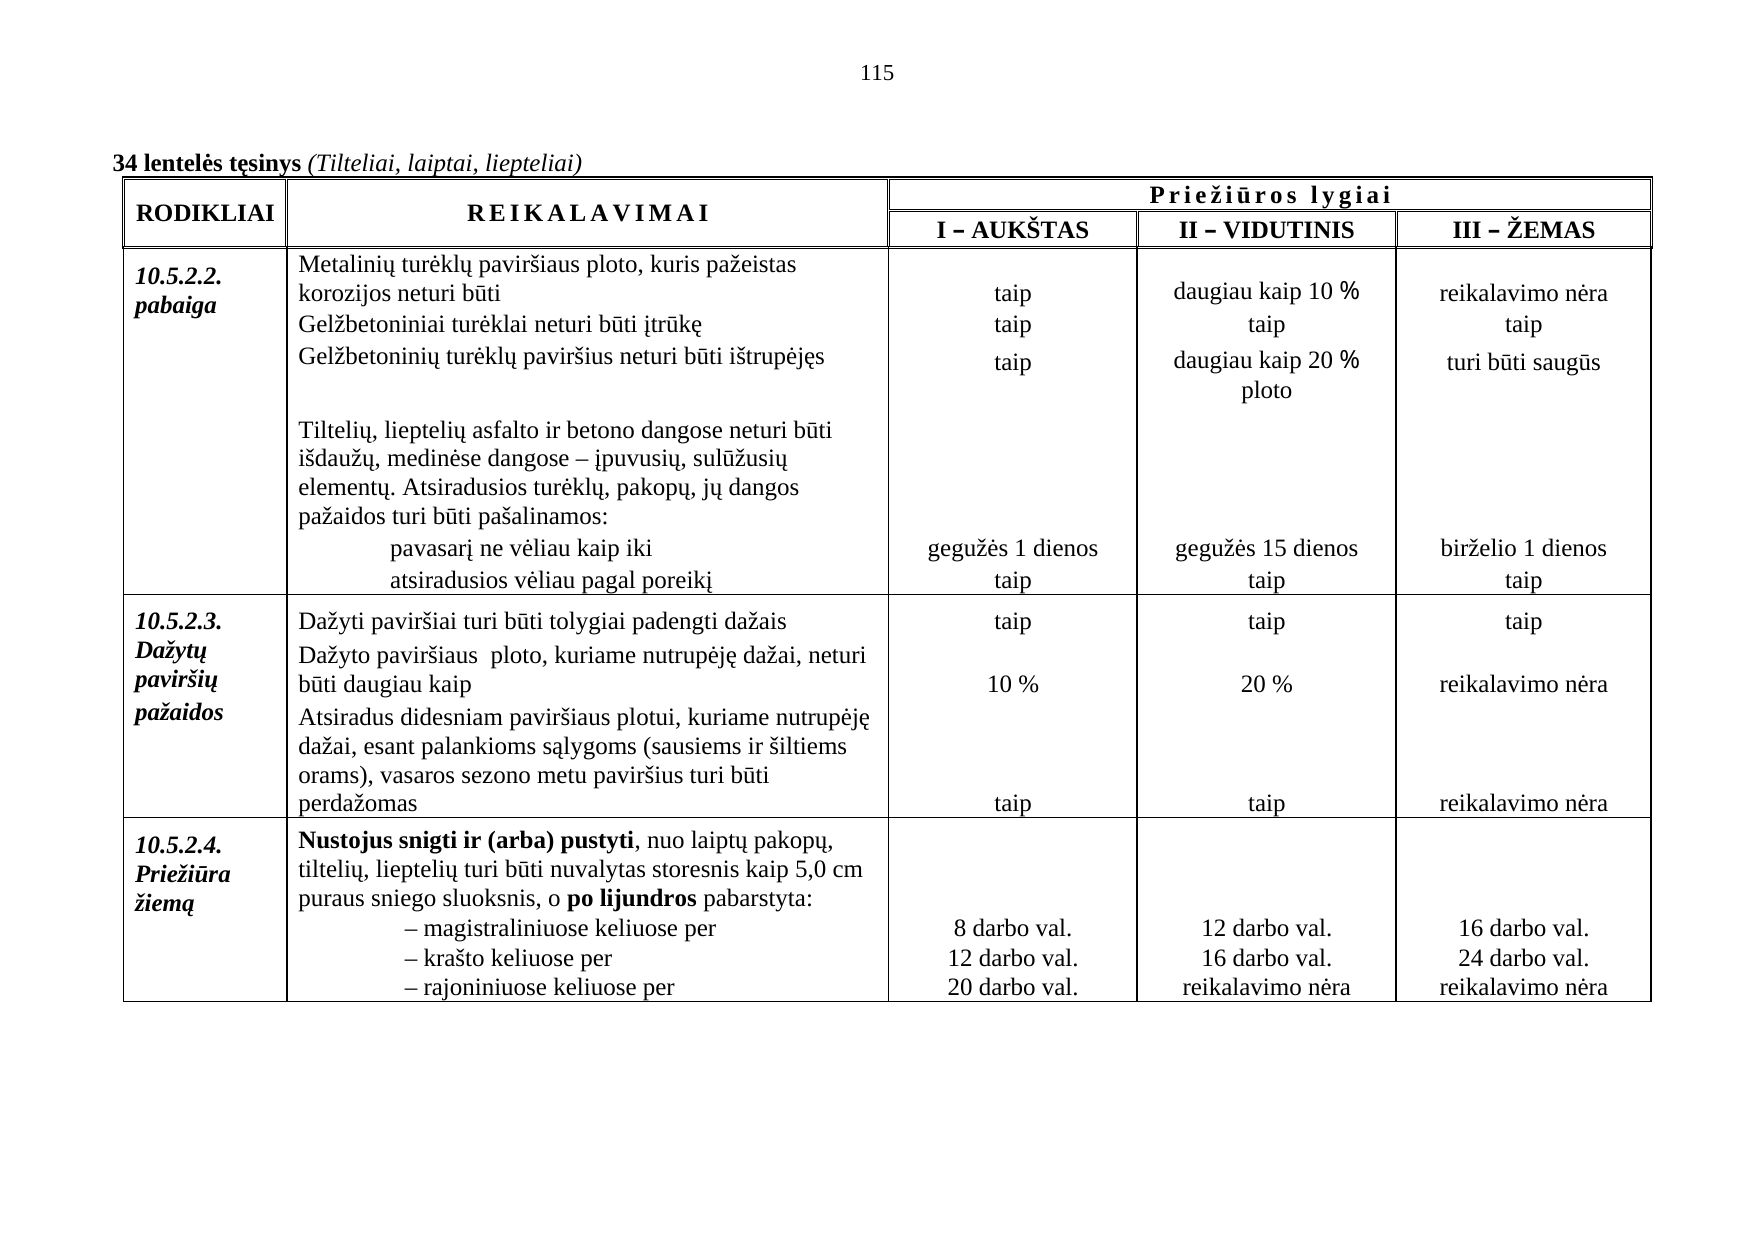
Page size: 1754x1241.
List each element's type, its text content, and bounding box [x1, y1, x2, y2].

table_cell [889, 818, 1136, 912]
table_cell taip [889, 698, 1136, 817]
table_cell [1397, 818, 1650, 912]
table_cell taip [889, 338, 1136, 404]
table_cell taip [1397, 562, 1650, 593]
table_cell daugiau kaip 10 % [1138, 249, 1395, 306]
table_cell Dažyto paviršiaus ploto, kuriame nutrupėję dažai, neturi būti daugiau kaip [288, 635, 888, 697]
table_cell 10 % [889, 635, 1136, 697]
table_cell 10.5.2.4. Priežiūra žiemą [124, 818, 286, 1001]
table_cell Gelžbetoniniai turėklai neturi būti įtrūkę [288, 306, 888, 338]
table_cell taip [1397, 306, 1650, 338]
table_cell [1138, 404, 1395, 530]
table_cell taip [1397, 595, 1650, 635]
table_cell taip [889, 249, 1136, 306]
table_cell – rajoniniuose keliuose per [288, 971, 888, 1001]
table_cell III – ŽEMAS [1398, 212, 1650, 246]
table_cell Gelžbetoninių turėklų paviršius neturi būti ištrupėjęs [288, 338, 888, 404]
table_cell pažaidos [124, 698, 286, 817]
table_cell daugiau kaip 20 % ploto [1138, 338, 1395, 404]
table_cell 16 darbo val. [1138, 942, 1395, 971]
table_cell gegužės 15 dienos [1138, 530, 1395, 562]
table_cell 10.5.2.3. [124, 595, 286, 635]
table_cell birželio 1 dienos [1397, 530, 1650, 562]
table_cell 12 darbo val. [1138, 912, 1395, 942]
table_cell reikalavimo nėra [1397, 971, 1650, 1001]
table_cell Dažyti paviršiai turi būti tolygiai padengti dažais [288, 595, 888, 635]
table_cell reikalavimo nėra [1138, 971, 1395, 1001]
table_cell [889, 404, 1136, 530]
table_cell I – AUKŠTAS [890, 212, 1136, 246]
table_cell 16 darbo val. [1397, 912, 1650, 942]
table_cell 20 % [1138, 635, 1395, 697]
table_cell 12 darbo val. [889, 942, 1136, 971]
table_cell taip [1138, 306, 1395, 338]
table_header Priežiūros lygiai [890, 180, 1650, 209]
table_cell turi būti saugūs [1397, 338, 1650, 404]
table_header RODIKLIAI [125, 180, 285, 246]
table_cell reikalavimo nėra [1397, 249, 1650, 306]
table_cell [1138, 818, 1395, 912]
table_cell 10.5.2.2. pabaiga [124, 249, 286, 593]
table_cell Metalinių turėklų paviršiaus ploto, kuris pažeistas korozijos neturi būti [288, 249, 888, 306]
table_cell taip [889, 595, 1136, 635]
table_header REIKALAVIMAI [288, 180, 887, 246]
text 34 lentelės tęsinys (Tilteliai, laiptai, liepteliai) [112, 148, 1642, 176]
table_cell Nustojus snigti ir (arba) pustyti, nuo laiptų pakopų, tiltelių, lieptelių turi būti nuvalytas storesnis kaip 5,0 cm puraus sniego sluoksnis, o po lijundros pabarstyta: [288, 818, 888, 912]
table_cell – magistraliniuose keliuose per [288, 912, 888, 942]
table_cell 24 darbo val. [1397, 942, 1650, 971]
table_cell Atsiradus didesniam paviršiaus plotui, kuriame nutrupėję dažai, esant palankioms sąlygoms (sausiems ir šiltiems orams), vasaros sezono metu paviršius turi būti perdažomas [288, 698, 888, 817]
table_cell taip [1138, 698, 1395, 817]
table_cell Dažytų paviršių [124, 635, 286, 697]
table_cell atsiradusios vėliau pagal poreikį [288, 562, 888, 593]
table_cell reikalavimo nėra [1397, 698, 1650, 817]
table_cell 20 darbo val. [889, 971, 1136, 1001]
table_cell 8 darbo val. [889, 912, 1136, 942]
table_cell Tiltelių, lieptelių asfalto ir betono dangose neturi būti išdaužų, medinėse dangose – įpuvusių, sulūžusių elementų. Atsiradusios turėklų, pakopų, jų dangos pažaidos turi būti pašalinamos: [288, 404, 888, 530]
table_cell gegužės 1 dienos [889, 530, 1136, 562]
table_cell taip [889, 562, 1136, 593]
table_cell taip [1138, 562, 1395, 593]
table_cell [1397, 404, 1650, 530]
table_cell taip [889, 306, 1136, 338]
table_cell reikalavimo nėra [1397, 635, 1650, 697]
table_cell II – VIDUTINIS [1139, 212, 1395, 246]
table_cell – krašto keliuose per [288, 942, 888, 971]
table_cell taip [1138, 595, 1395, 635]
table_cell pavasarį ne vėliau kaip iki [288, 530, 888, 562]
